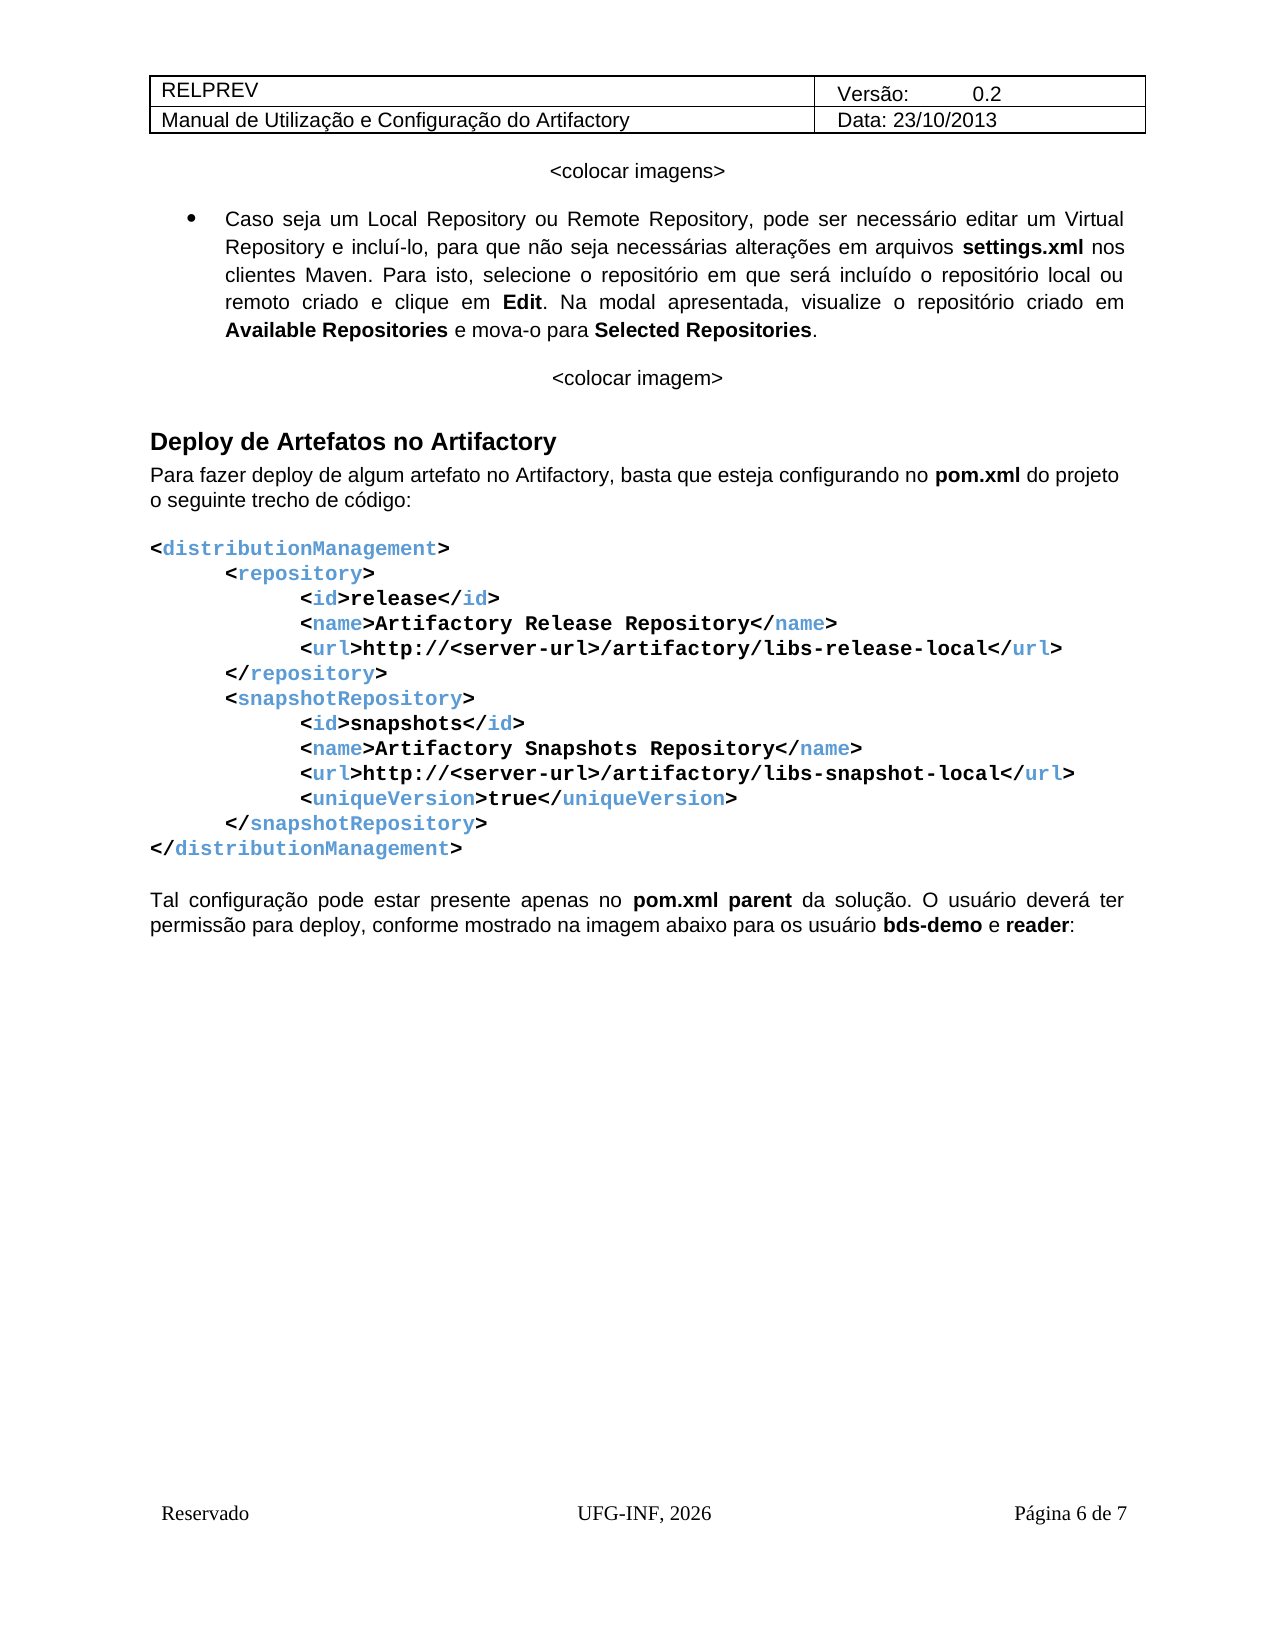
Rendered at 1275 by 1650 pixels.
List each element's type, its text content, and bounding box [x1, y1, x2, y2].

text <distributionManagement> [150, 537, 1125, 562]
text Tal configuração pode estar presente apenas no pom.xml parent da solução. O usuário deverá ter permissão para deploy, conforme mostrado na imagem abaixo para os usuário bds-demo e reader: [150, 887, 1125, 937]
text <id>release</id> [150, 587, 1125, 612]
text </snapshotRepository> [150, 812, 1125, 837]
text <url>http://<server-url>/artifactory/libs-release-local</url> [150, 637, 1125, 662]
text Para fazer deploy de algum artefato no Artifactory, basta que esteja configurando no pom.xml do projeto o seguinte trecho de código: [150, 462, 1125, 512]
text <id>snapshots</id> [150, 712, 1125, 737]
text <snapshotRepository> [150, 687, 1125, 712]
list <colocar imagem> [150, 366, 1125, 390]
text </distributionManagement> [150, 837, 1125, 862]
text </repository> [150, 662, 1125, 687]
list <colocar imagens> [150, 159, 1125, 183]
text <repository> [150, 562, 1125, 587]
subtitle Deploy de Artefatos no Artifactory [150, 427, 1125, 456]
text <name>Artifactory Snapshots Repository</name> [150, 737, 1125, 762]
text <url>http://<server-url>/artifactory/libs-snapshot-local</url> [150, 762, 1125, 787]
text <name>Artifactory Release Repository</name> [150, 612, 1125, 637]
list Caso seja um Local Repository ou Remote Repository, pode ser necessário editar um Virtual Repository e incluí-lo, para que não seja necessárias alterações em arquivos settings.xml nos clientes Maven. Para isto, selecione o repositório em que será incluído o repositório local ou remoto criado e clique em Edit. Na modal apresentada, visualize o repositório criado em Available Repositories e mova-o para Selected Repositories. [187, 207, 1125, 342]
text <uniqueVersion>true</uniqueVersion> [150, 787, 1125, 812]
